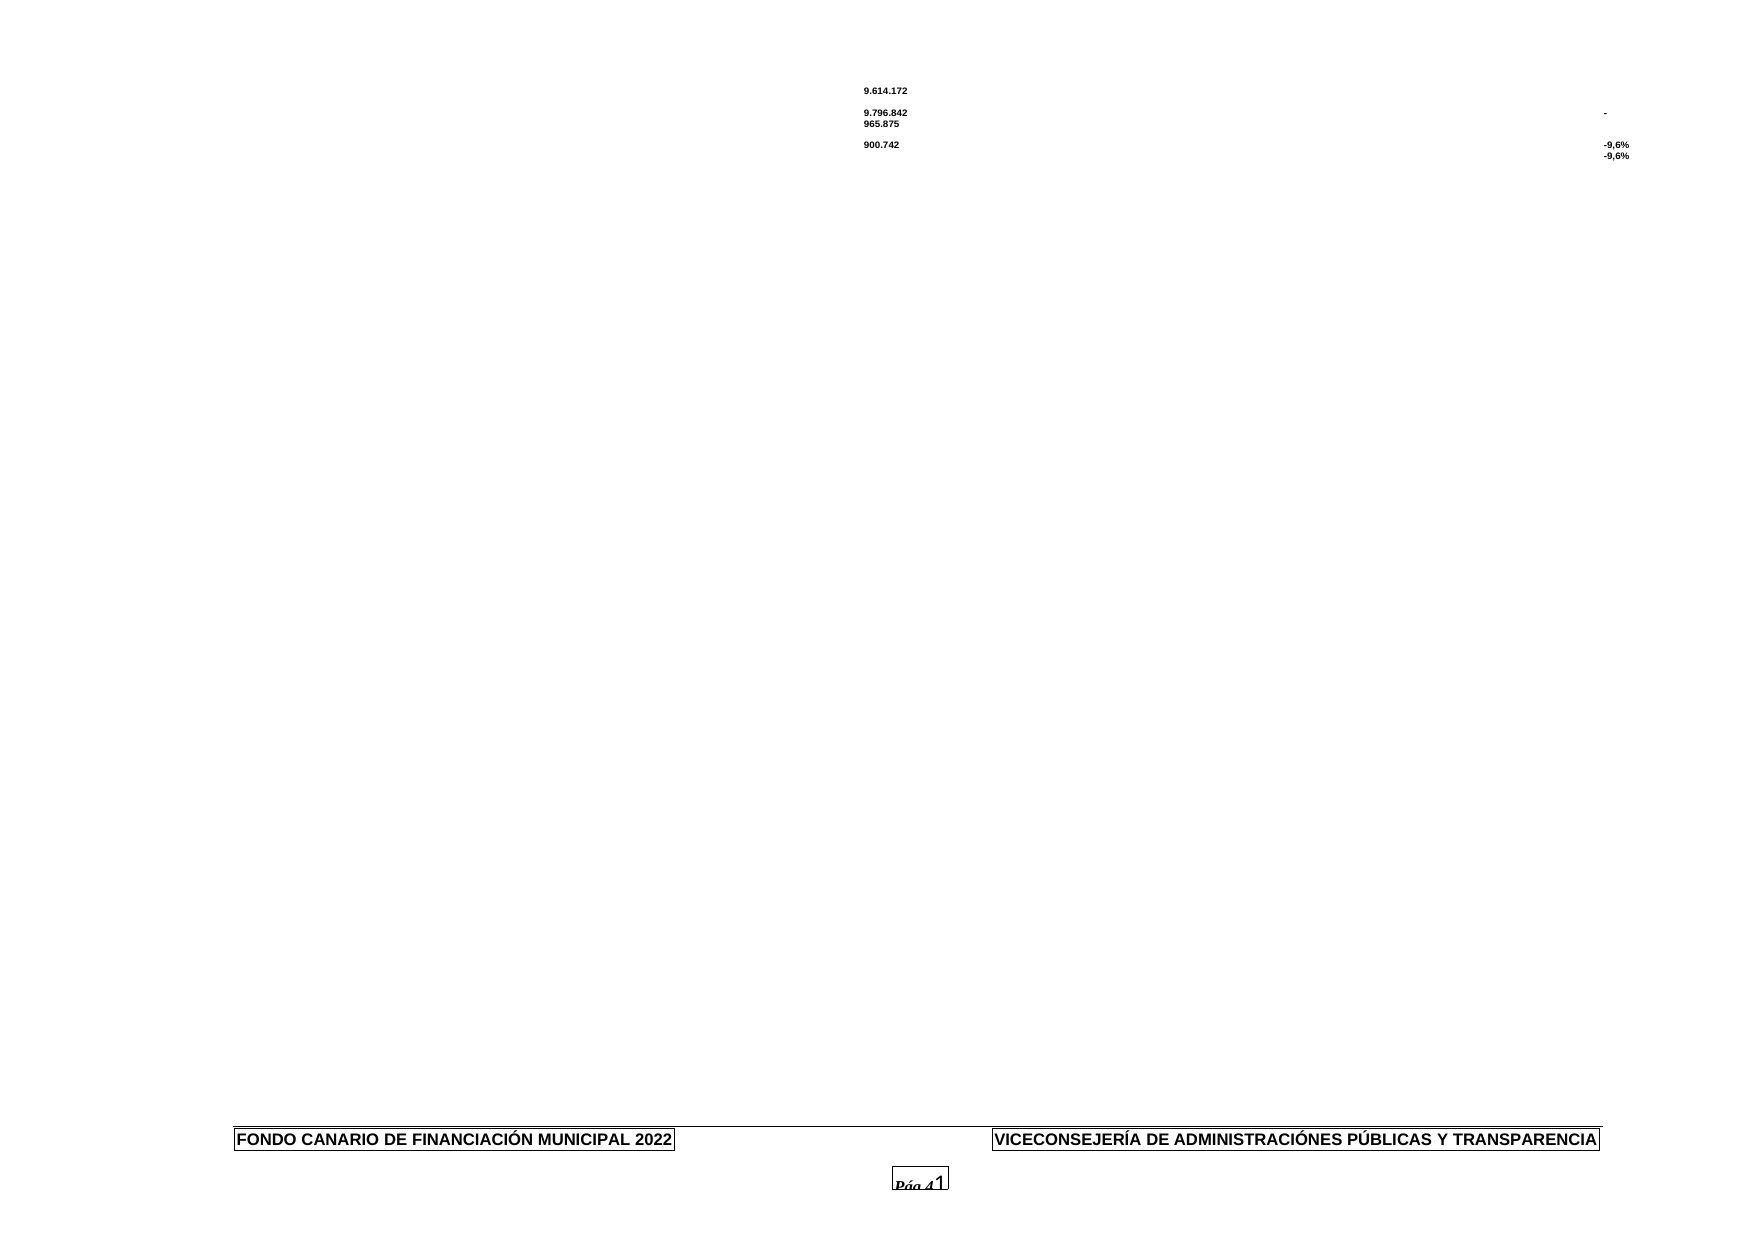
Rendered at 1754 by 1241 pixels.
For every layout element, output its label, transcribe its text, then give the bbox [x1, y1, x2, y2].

text 9.614.172 9.796.842 -965.875 900.742 -9,6% -9,6% [864, 75, 1635, 162]
